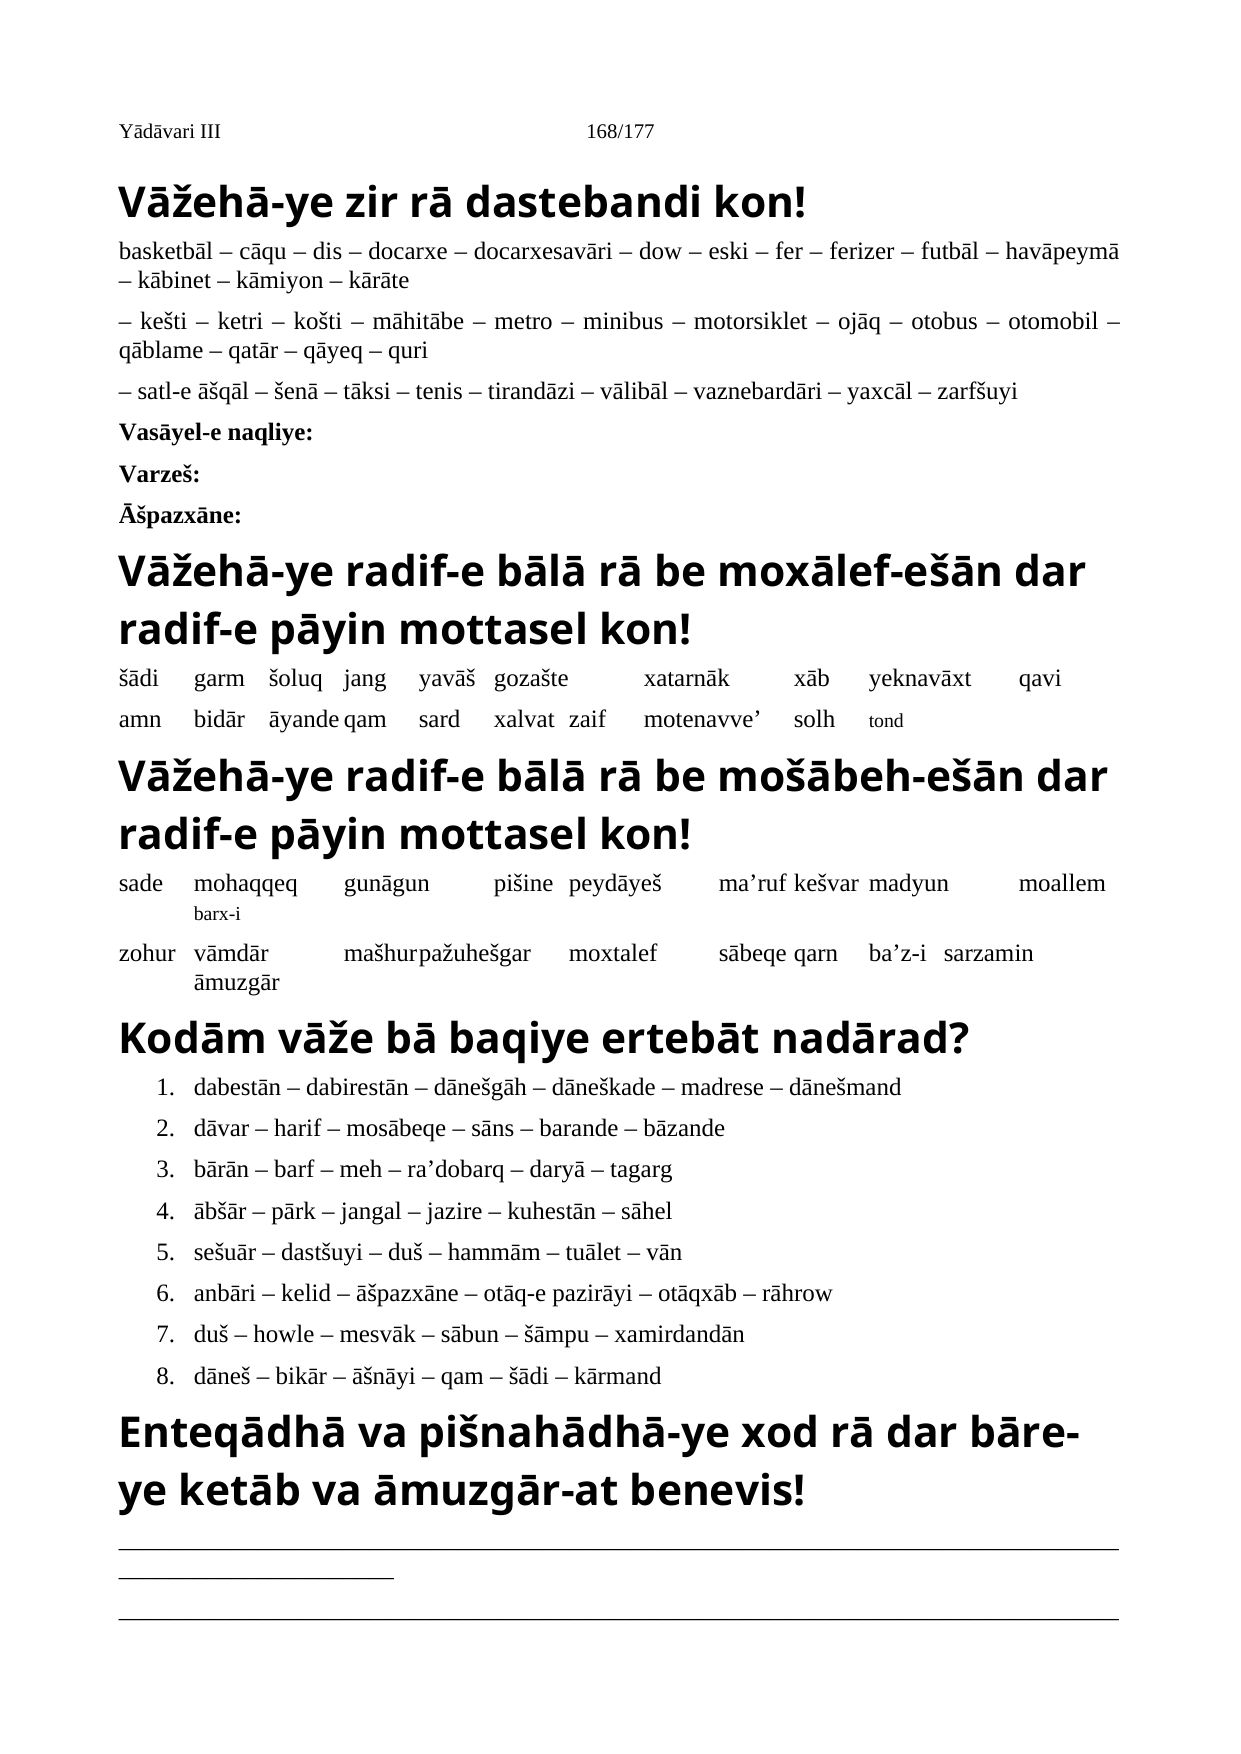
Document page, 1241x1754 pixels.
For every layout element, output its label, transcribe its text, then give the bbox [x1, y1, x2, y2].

text – satl‐e āšqāl – šenā – tāksi – tenis – tirandāzi – vālibāl – vaznebardāri – yaxcāl – zarfšuyi [118, 376, 1122, 405]
list ābšār – pārk – jangal – jazire – kuhestān – sāhel [156, 1196, 1122, 1224]
text basketbāl – cāqu – dis – docarxe – docarxesavāri – dow – eski – fer – ferizer – futbāl – havāpeymā – kābinet – kāmiyon – kārāte [118, 236, 1122, 294]
text sade mohaqqeq gunāgun pišine peydāyeš ma’ruf kešvar madyun moallem barx‐i [118, 868, 1122, 925]
subtitle Kodām vāže bā baqiye ertebāt nadārad? [118, 1008, 1122, 1066]
subtitle Enteqādhā va pišnahādhā‐ye xod rā dar bāre‐ye ketāb va āmuzgār‐at benevis! [118, 1402, 1122, 1518]
subtitle Vāžehā‐ye radif‐e bālā rā be mošābeh‐ešān dar radif‐e pāyin mottasel kon! [118, 746, 1122, 862]
text Varzeš: [118, 459, 1122, 487]
list sešuār – dastšuyi – duš – hammām – tuālet – vān [156, 1237, 1122, 1266]
text Āšpazxāne: [118, 500, 1122, 529]
list dabestān – dabirestān – dānešgāh – dāneškade – madrese – dānešmand [156, 1072, 1122, 1101]
subtitle Vāžehā‐ye zir rā dastebandi kon! [118, 172, 1122, 230]
text ________________________________________________________________________________ [118, 1594, 1122, 1623]
text ______________________________________________________________________________________________________ [118, 1524, 1122, 1582]
text – kešti – ketri – košti – māhitābe – metro – minibus – motorsiklet – ojāq – otobus – otomobil – qāblame – qatār – qāyeq – quri [118, 306, 1122, 364]
list anbāri – kelid – āšpazxāne – otāq‐e pazirāyi – otāqxāb – rāhrow [156, 1278, 1122, 1307]
list duš – howle – mesvāk – sābun – šāmpu – xamirdandān [156, 1319, 1122, 1348]
text Vasāyel‐e naqliye: [118, 417, 1122, 446]
list dāneš – bikār – āšnāyi – qam – šādi – kārmand [156, 1361, 1122, 1389]
list dāvar – harif – mosābeqe – sāns – barande – bāzande [156, 1113, 1122, 1142]
text šādi garm šoluq jang yavāš gozašte xatarnāk xāb yeknavāxt qavi [118, 663, 1122, 692]
list bārān – barf – meh – ra’dobarq – daryā – tagarg [156, 1154, 1122, 1183]
subtitle Vāžehā‐ye radif‐e bālā rā be moxālef‐ešān dar radif‐e pāyin mottasel kon! [118, 541, 1122, 657]
text amn bidār āyande qam sard xalvat zaif motenavve’ solh tond [118, 704, 1122, 733]
text zohur vāmdār mašhur pažuhešgar moxtalef sābeqe qarn ba’z‐i sarzamin āmuzgār [118, 938, 1122, 995]
